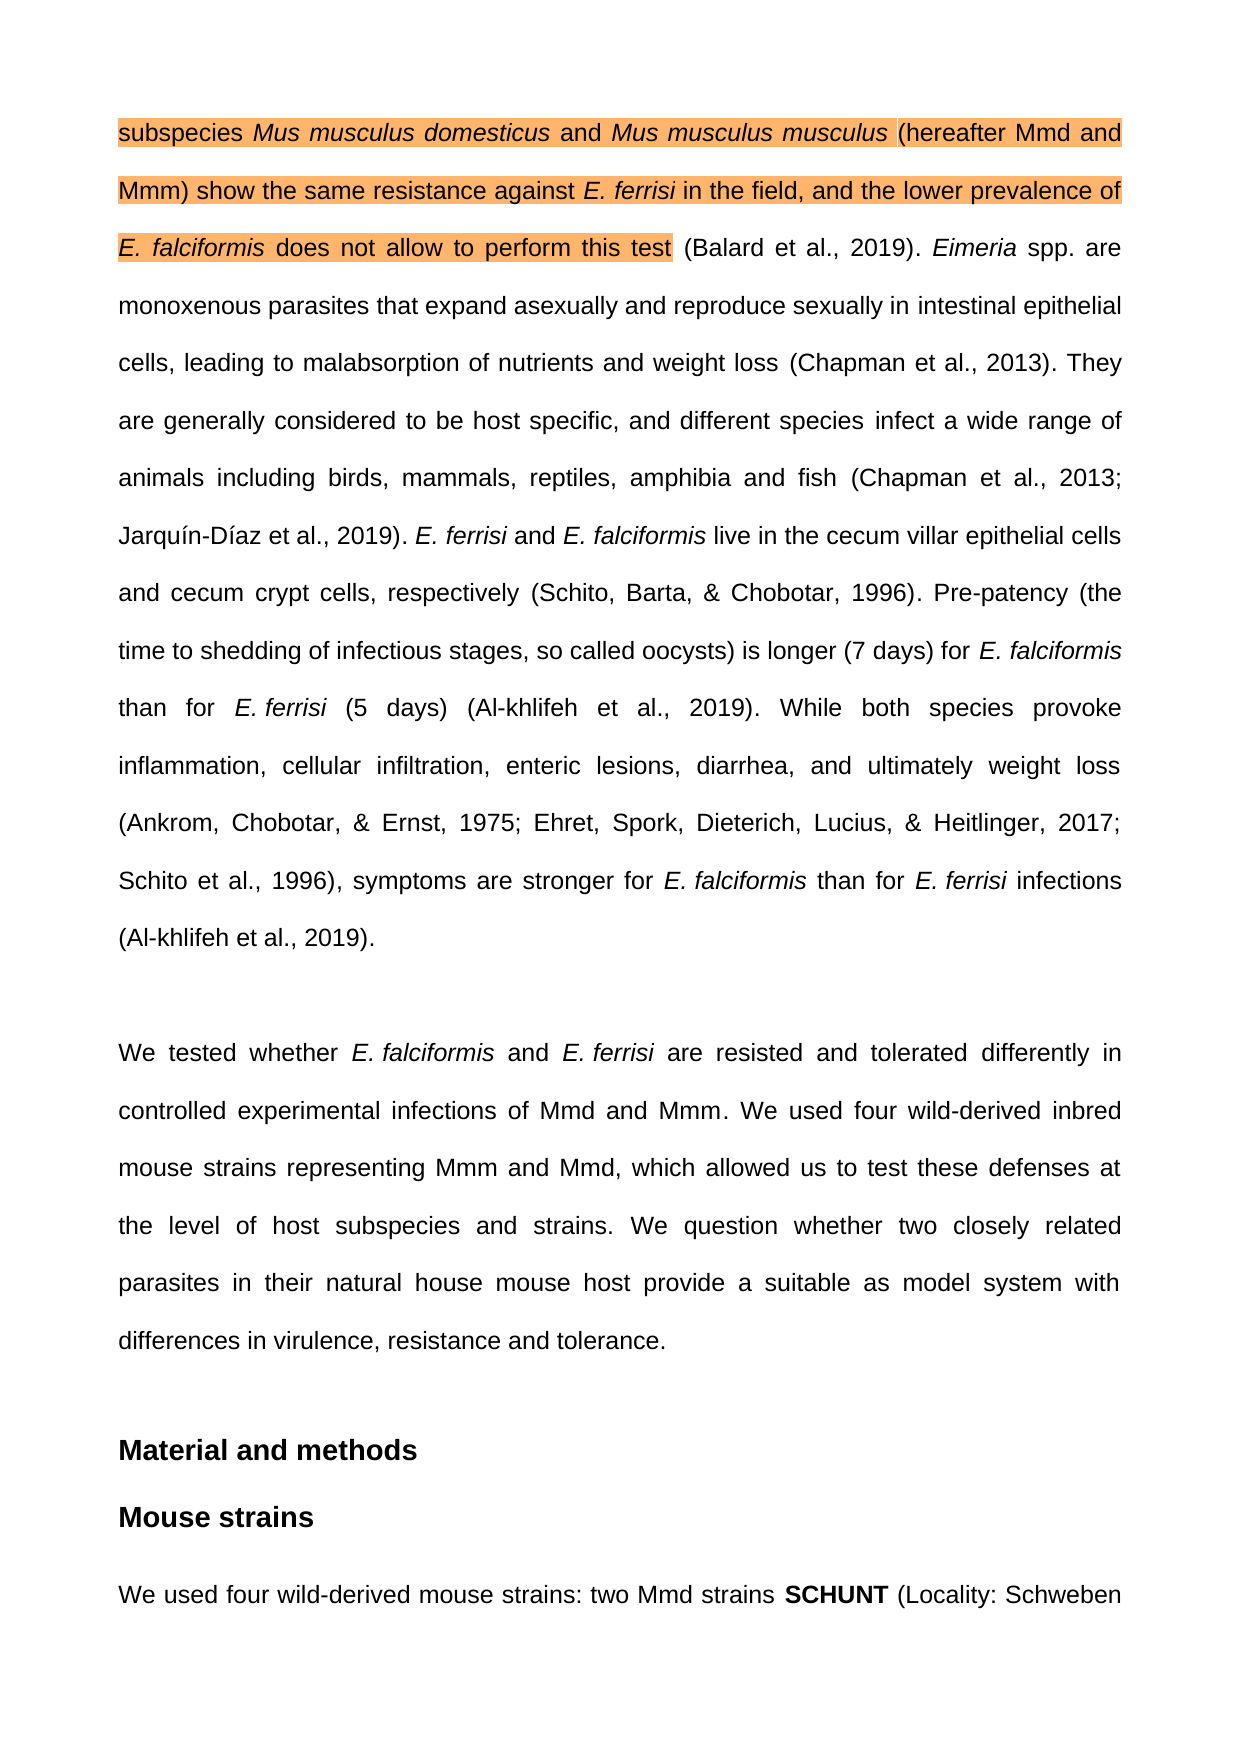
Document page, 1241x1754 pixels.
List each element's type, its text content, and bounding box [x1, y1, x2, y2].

text subspecies Mus musculus domesticus and Mus musculus musculus (hereafter Mmd and Mmm) show the same resistance against E. ferrisi in the field, and the lower prevalence of E. falciformis does not allow to perform this test (Balard et al., 2019). Eimeria spp. are monoxenous parasites that expand asexually and reproduce sexually in intestinal epithelial cells, leading to malabsorption of nutrients and weight loss (Chapman et al., 2013). They are generally considered to be host specific, and different species infect a wide range of animals including birds, mammals, reptiles, amphibia and fish (Chapman et al., 2013; Jarquín-Díaz et al., 2019). E. ferrisi and E. falciformis live in the cecum villar epithelial cells and cecum crypt cells, respectively (Schito, Barta, & Chobotar, 1996). Pre-patency (the time to shedding of infectious stages, so called oocysts) is longer (7 days) for E. falciformis than for E. ferrisi (5 days) (Al-khlifeh et al., 2019). While both species provoke inflammation, cellular infiltration, enteric lesions, diarrhea, and ultimately weight loss (Ankrom, Chobotar, & Ernst, 1975; Ehret, Spork, Dieterich, Lucius, & Heitlinger, 2017; Schito et al., 1996), symptoms are stronger for E. falciformis than for E. ferrisi infections (Al-khlifeh et al., 2019). [118, 118, 1122, 952]
subtitle Mouse strains [118, 1500, 1122, 1533]
text We used four wild-derived mouse strains: two Mmd strains SCHUNT (Locality: Schweben [118, 1579, 1122, 1608]
text We tested whether E. falciformis and E. ferrisi are resisted and tolerated differently in controlled experimental infections of Mmd and Mmm. We used four wild-derived inbred mouse strains representing Mmm and Mmd, which allowed us to test these defenses at the level of host subspecies and strains. We question whether two closely related parasites in their natural house mouse host provide a suitable as model system with differences in virulence, resistance and tolerance. [118, 1038, 1122, 1354]
subtitle Material and methods [118, 1433, 1122, 1467]
